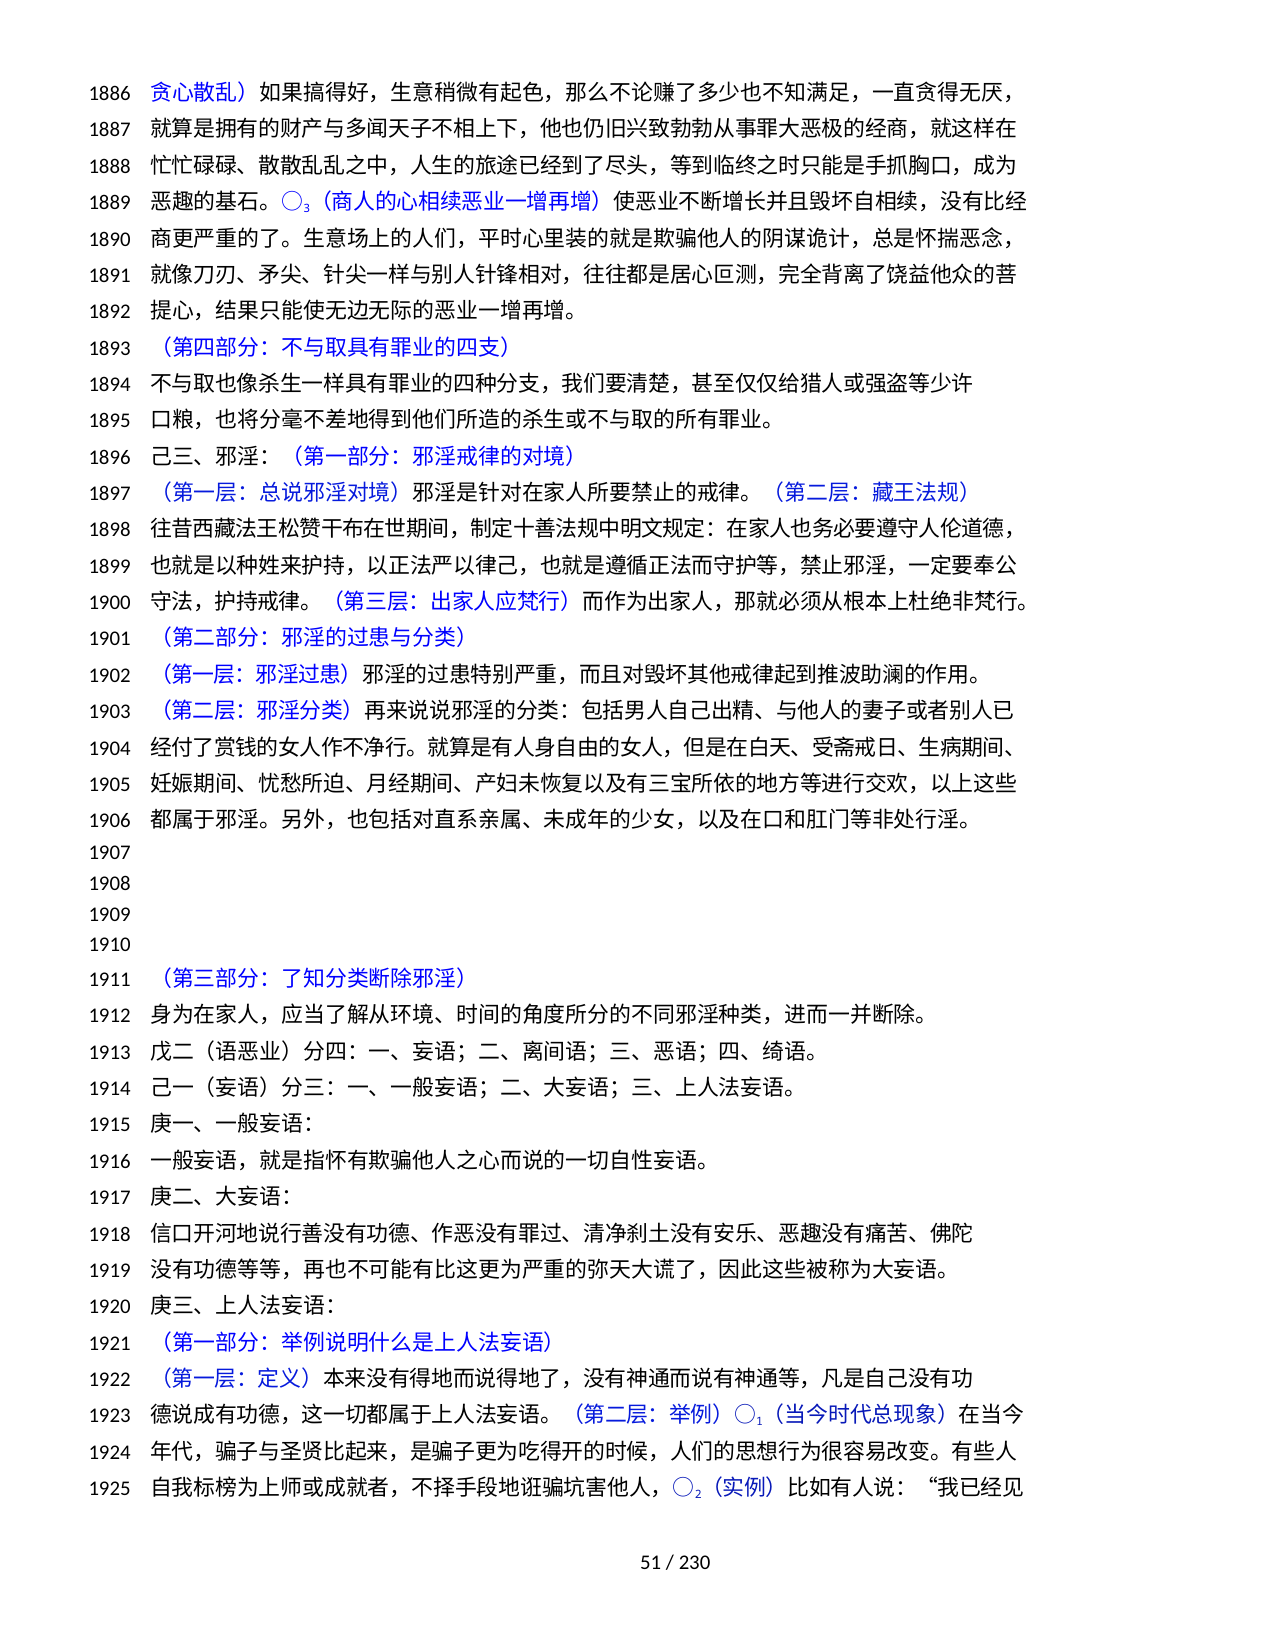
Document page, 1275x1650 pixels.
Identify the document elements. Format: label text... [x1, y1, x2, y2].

text 庚一、一般妄语： [150, 1106, 1200, 1138]
text 也就是以种姓来护持，以正法严以律己，也就是遵循正法而守护等，禁止邪淫，一定要奉公 [150, 548, 1200, 579]
text （第一层：邪淫过患）邪淫的过患特别严重，而且对毁坏其他戒律起到推波助澜的作用。 [150, 657, 1200, 688]
text 都属于邪淫。另外，也包括对直系亲属、未成年的少女，以及在口和肛门等非处行淫。 [150, 802, 1200, 834]
text 忙忙碌碌、散散乱乱之中，人生的旅途已经到了尽头，等到临终之时只能是手抓胸口，成为 [150, 148, 1200, 179]
text （第二层：邪淫分类）再来说说邪淫的分类：包括男人自己出精、与他人的妻子或者别人已 [150, 693, 1200, 725]
text 戊二（语恶业）分四：一、妄语；二、离间语；三、恶语；四、绮语。 [150, 1034, 1200, 1065]
text 庚三、上人法妄语： [150, 1288, 1200, 1320]
text 己一（妄语）分三：一、一般妄语；二、大妄语；三、上人法妄语。 [150, 1070, 1200, 1102]
text 守法，护持戒律。（第三层：出家人应梵行）而作为出家人，那就必须从根本上杜绝非梵行。 [150, 584, 1200, 616]
text 己三、邪淫：（第一部分：邪淫戒律的对境） [150, 439, 1028, 470]
text 自我标榜为上师或成就者，不择手段地诳骗坑害他人，○2（实例）比如有人说：“我已经见 [150, 1470, 1200, 1502]
text 不与取也像杀生一样具有罪业的四种分支，我们要清楚，甚至仅仅给猎人或强盗等少许 [150, 366, 1028, 398]
text 信口开河地说行善没有功德、作恶没有罪过、清净刹土没有安乐、恶趣没有痛苦、佛陀 [150, 1216, 1200, 1247]
text 就像刀刃、矛尖、针尖一样与别人针锋相对，往往都是居心叵测，完全背离了饶益他众的菩 [150, 257, 1038, 288]
text 一般妄语，就是指怀有欺骗他人之心而说的一切自性妄语。 [150, 1143, 1200, 1174]
text 没有功德等等，再也不可能有比这更为严重的弥天大谎了，因此这些被称为大妄语。 [150, 1252, 1200, 1283]
text 德说成有功德，这一切都属于上人法妄语。（第二层：举例）○1（当今时代总现象）在当今 [150, 1397, 1200, 1429]
text （第三部分：了知分类断除邪淫） [150, 961, 1200, 993]
text 口粮，也将分毫不差地得到他们所造的杀生或不与取的所有罪业。 [150, 402, 1028, 434]
text 经付了赏钱的女人作不净行。就算是有人身自由的女人，但是在白天、受斋戒日、生病期间、 [150, 729, 1200, 761]
text 贪心散乱）如果搞得好，生意稍微有起色，那么不论赚了多少也不知满足，一直贪得无厌， [150, 75, 1200, 107]
text 就算是拥有的财产与多闻天子不相上下，他也仍旧兴致勃勃从事罪大恶极的经商，就这样在 [150, 111, 1200, 143]
text 妊娠期间、忧愁所迫、月经期间、产妇未恢复以及有三宝所依的地方等进行交欢，以上这些 [150, 766, 1200, 797]
text 恶趣的基石。○3（商人的心相续恶业一增再增）使恶业不断增长并且毁坏自相续，没有比经商更严重的了。生意场上的人们，平时心里装的就是欺骗他人的阴谋诡计，总是怀揣恶念， [150, 184, 1038, 252]
text 身为在家人，应当了解从环境、时间的角度所分的不同邪淫种类，进而一并断除。 [150, 997, 1200, 1029]
text （第四部分：不与取具有罪业的四支） [150, 329, 1200, 361]
text 年代，骗子与圣贤比起来，是骗子更为吃得开的时候，人们的思想行为很容易改变。有些人 [150, 1434, 1200, 1465]
text （第一部分：举例说明什么是上人法妄语） [150, 1324, 1200, 1356]
text 庚二、大妄语： [150, 1179, 1200, 1211]
text （第一层：定义）本来没有得地而说得地了，没有神通而说有神通等，凡是自己没有功 [150, 1361, 1200, 1393]
text （第二部分：邪淫的过患与分类） [150, 620, 1200, 652]
text （第一层：总说邪淫对境）邪淫是针对在家人所要禁止的戒律。（第二层：藏王法规） [150, 475, 1200, 507]
text 往昔西藏法王松赞干布在世期间，制定十善法规中明文规定：在家人也务必要遵守人伦道德， [150, 511, 1200, 543]
text 提心，结果只能使无边无际的恶业一增再增。 [150, 293, 1038, 325]
